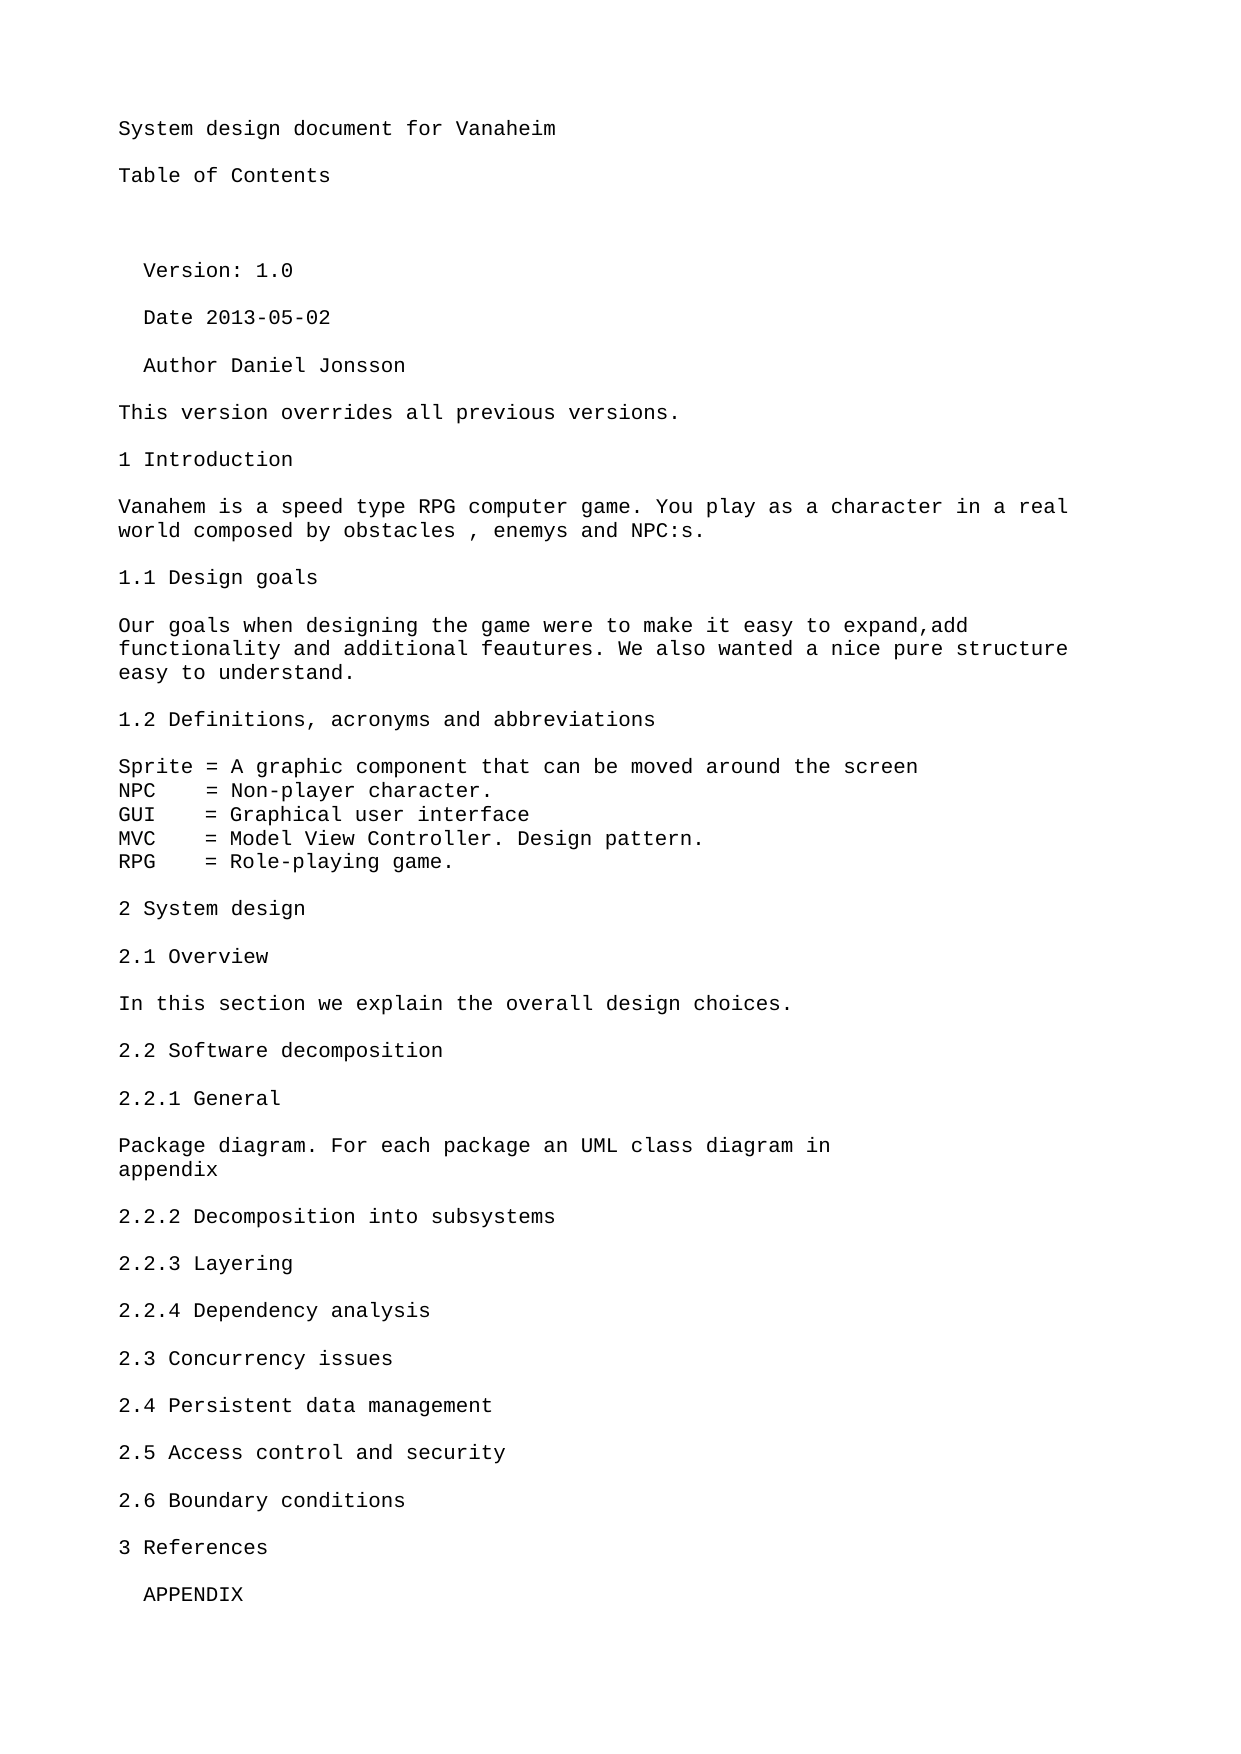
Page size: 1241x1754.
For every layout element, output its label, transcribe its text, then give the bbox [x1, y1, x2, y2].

text MVC = Model View Controller. Design pattern. [118, 827, 1122, 851]
text Vanahem is a speed type RPG computer game. You play as a character in a real world composed by obstacles , enemys and NPC:s. [118, 496, 1122, 544]
text 2.2.4 Dependency analysis [118, 1300, 1122, 1324]
text Version: 1.0 [118, 260, 1122, 284]
text This version overrides all previous versions. [118, 402, 1122, 426]
text 2.2.2 Decomposition into subsystems [118, 1206, 1122, 1229]
text Sprite = A graphic component that can be moved around the screen [118, 757, 1122, 780]
text 2.1 Overview [118, 946, 1122, 969]
text RPG = Role-playing game. [118, 851, 1122, 875]
text appendix [118, 1158, 1122, 1182]
text 2.6 Boundary conditions [118, 1489, 1122, 1513]
text 1.1 Design goals [118, 567, 1122, 591]
text 2.3 Concurrency issues [118, 1348, 1122, 1371]
text Our goals when designing the game were to make it easy to expand,add functionality and additional feautures. We also wanted a nice pure structure easy to understand. [118, 615, 1122, 686]
text GUI = Graphical user interface [118, 804, 1122, 827]
text Package diagram. For each package an UML class diagram in [118, 1135, 1122, 1158]
text Author Daniel Jonsson [118, 354, 1122, 378]
text 2.5 Access control and security [118, 1442, 1122, 1466]
text 2.2.1 General [118, 1088, 1122, 1111]
text APPENDIX [118, 1584, 1122, 1608]
text System design document for Vanaheim [118, 118, 1122, 142]
text 2.2.3 Layering [118, 1253, 1122, 1277]
text 2.2 Software decomposition [118, 1040, 1122, 1064]
text Table of Contents [118, 165, 1122, 189]
text 1.2 Definitions, acronyms and abbreviations [118, 709, 1122, 733]
text 1 Introduction [118, 449, 1122, 473]
text 2.4 Persistent data management [118, 1395, 1122, 1419]
text Date 2013-05-02 [118, 307, 1122, 331]
text 2 System design [118, 898, 1122, 922]
text In this section we explain the overall design choices. [118, 993, 1122, 1017]
text 3 References [118, 1537, 1122, 1561]
text NPC = Non-player character. [118, 780, 1122, 804]
